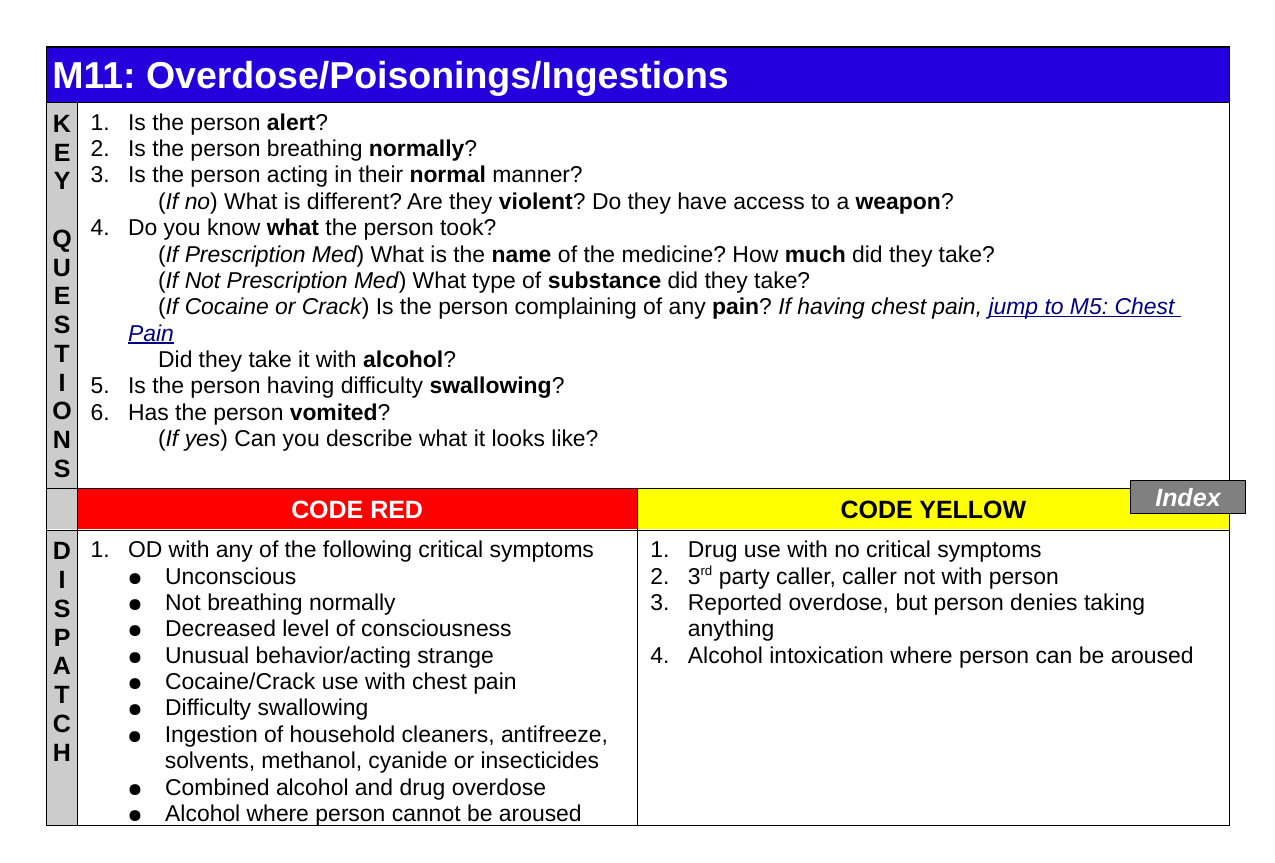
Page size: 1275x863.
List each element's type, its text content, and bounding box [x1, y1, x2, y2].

table_cell Drug use with no critical symptoms 3rd party caller, caller not with person Reported overdose, but person denies taking anything Alcohol intoxication where person can be aroused [638, 531, 1229, 825]
table_cell [47, 489, 77, 529]
table_header M11: Overdose/Poisonings/Ingestions [47, 48, 1229, 102]
table_cell DISPATCH [47, 531, 77, 825]
table_cell CODE RED [78, 489, 637, 529]
table_cell KEY QUESTIONS [47, 103, 77, 488]
table_cell CODE YELLOW [638, 489, 1229, 529]
table_cell OD with any of the following critical symptoms Unconscious Not breathing normally Decreased level of consciousness Unusual behavior/acting strange Cocaine/Crack use with chest pain Difficulty swallowing Ingestion of household cleaners, antifreeze, solvents, methanol, cyanide or insecticides Combined alcohol and drug overdose Alcohol where person cannot be aroused [78, 531, 637, 825]
table_cell Is the person alert? Is the person breathing normally? Is the person acting in their normal manner? (If no) What is different? Are they violent? Do they have access to a weapon? Do you know what the person took? (If Prescription Med) What is the name of the medicine? How much did they take? (If Not Prescription Med) What type of substance did they take? (If Cocaine or Crack) Is the person complaining of any pain? If having chest pain, jump to M5: Chest Pain Did they take it with alcohol? Is the person having difficulty swallowing? Has the person vomited? (If yes) Can you describe what it looks like? [78, 103, 1229, 488]
